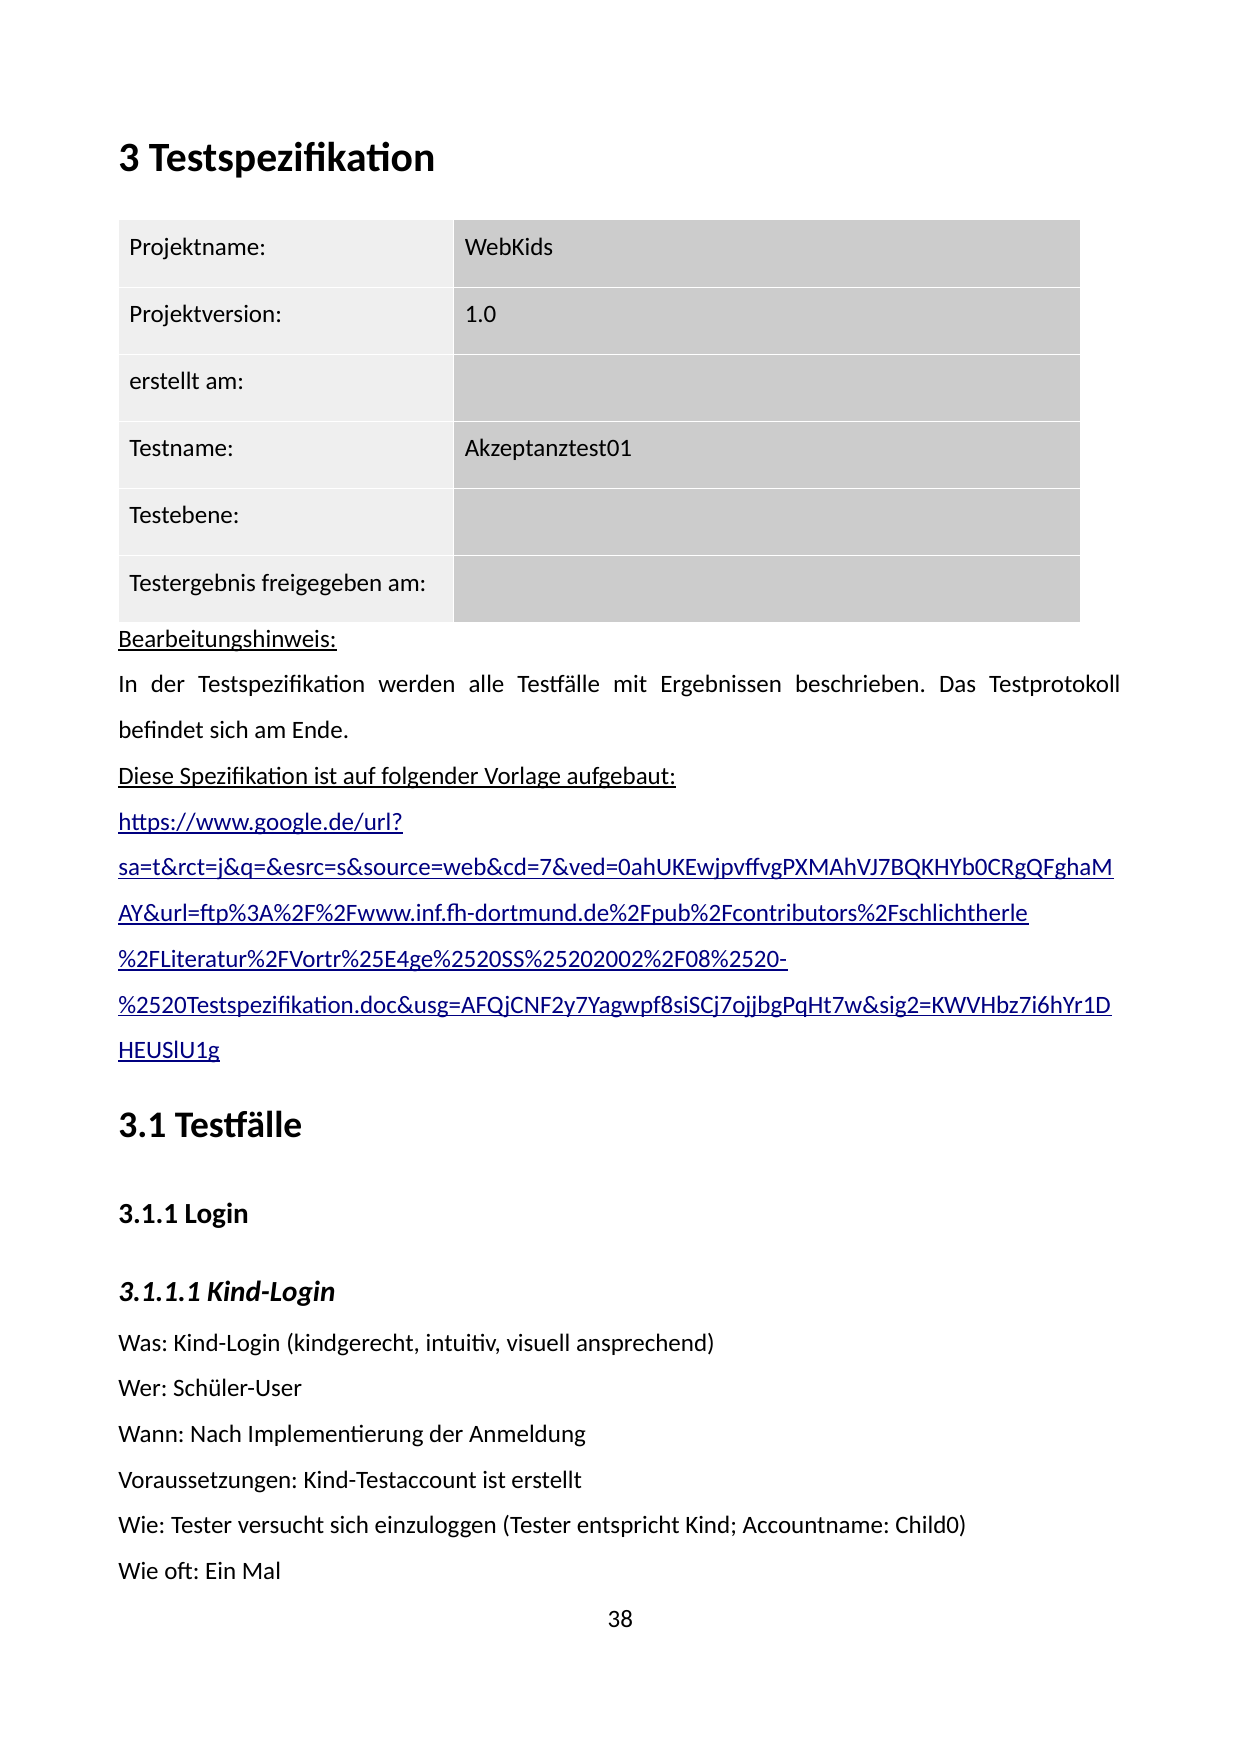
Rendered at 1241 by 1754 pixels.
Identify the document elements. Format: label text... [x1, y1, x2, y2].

text Wann: Nach Implementierung der Anmeldung [118, 1418, 1122, 1449]
text Diese Spezifikation ist auf folgender Vorlage aufgebaut: [118, 760, 1122, 791]
text Wie oft: Ein Mal [118, 1555, 1122, 1586]
table_cell 1.0 [454, 288, 1080, 354]
text Wer: Schüler-User [118, 1372, 1122, 1403]
table_cell Akzeptanztest01 [454, 422, 1080, 488]
text In der Testspezifikation werden alle Testfälle mit Ergebnissen beschrieben. Das Testprotokoll befindet sich am Ende. [118, 669, 1122, 745]
table_cell [454, 556, 1080, 622]
text Bearbeitungshinweis: [118, 623, 1122, 653]
table_cell Testebene: [119, 489, 453, 555]
table_header Projektname: [119, 220, 453, 286]
table_header WebKids [454, 220, 1080, 286]
subtitle 3 Testspezifikation [118, 131, 1122, 181]
text Was: Kind-Login (kindgerecht, intuitiv, visuell ansprechend) [118, 1327, 1122, 1357]
text Voraussetzungen: Kind-Testaccount ist erstellt [118, 1464, 1122, 1494]
table_cell erstellt am: [119, 355, 453, 421]
text Wie: Tester versucht sich einzuloggen (Tester entspricht Kind; Accountname: Child0) [118, 1509, 1122, 1540]
table_cell [454, 355, 1080, 421]
table_cell Testname: [119, 422, 453, 488]
subtitle 3.1.1.1 Kind-Login [118, 1273, 1122, 1309]
table_cell Projektversion: [119, 288, 453, 354]
table_cell Testergebnis freigegeben am: [119, 556, 453, 622]
subtitle 3.1.1 Login [118, 1195, 1122, 1230]
text https://www.google.de/url?sa=t&rct=j&q=&esrc=s&source=web&cd=7&ved=0ahUKEwjpvffvgPXMAhVJ7BQKHYb0CRgQFghaMAY&url=ftp%3A%2F%2Fwww.inf.fh-dortmund.de%2Fpub%2Fcontributors%2Fschlichtherle%2FLiteratur%2FVortr%25E4ge%2520SS%25202002%2F08%2520-%2520Testspezifikation.doc&usg=AFQjCNF2y7Yagwpf8siSCj7ojjbgPqHt7w&sig2=KWVHbz7i6hYr1DHEUSlU1g [118, 806, 1122, 1065]
subtitle 3.1 Testfälle [118, 1101, 1122, 1147]
table_cell [454, 489, 1080, 555]
